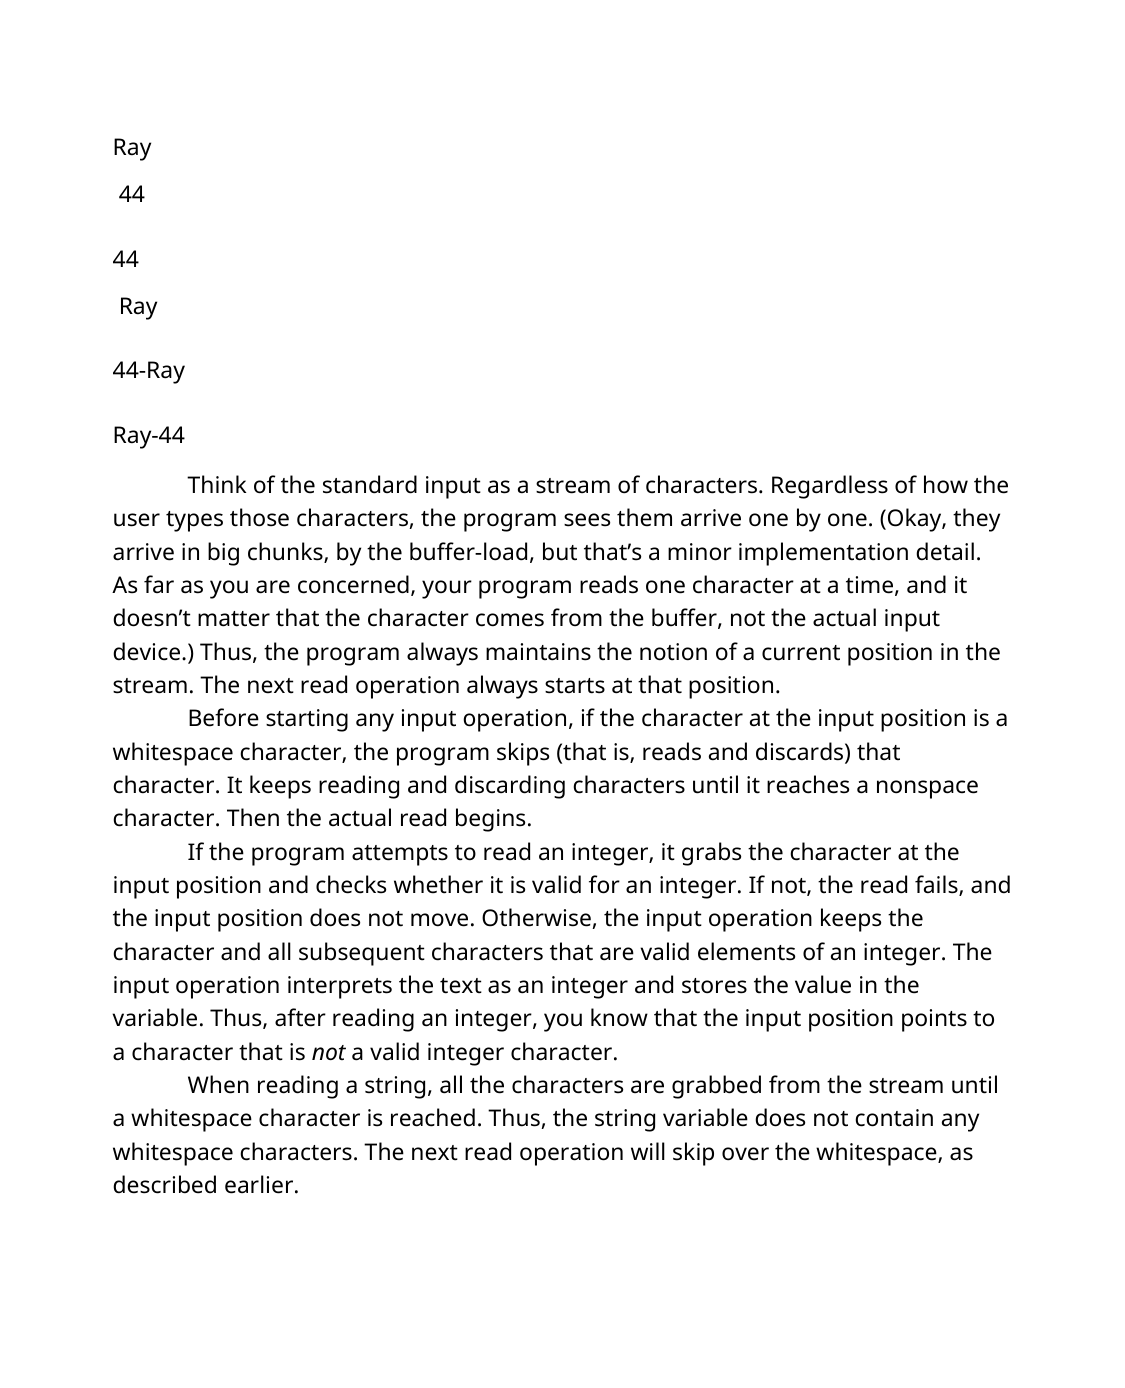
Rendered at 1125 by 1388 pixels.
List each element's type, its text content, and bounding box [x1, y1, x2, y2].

table_cell [413, 338, 712, 402]
text If the program attempts to read an integer, it grabs the character at the input position and checks whether it is valid for an integer. If not, the read fails, and the input position does not move. Otherwise, the input operation keeps the character and all subsequent characters that are valid elements of an integer. The input operation interprets the text as an integer and stores the value in the variable. Thus, after reading an integer, you know that the input position points to a character that is not a valid integer character. [112, 833, 1012, 1067]
table_cell [713, 402, 1012, 467]
table_cell [713, 338, 1012, 402]
table_cell [413, 402, 712, 467]
table_cell [713, 226, 1012, 338]
table_cell [413, 226, 712, 338]
table_cell 44 Ray [113, 226, 412, 338]
table_cell [413, 115, 712, 226]
table_cell Ray-44 [113, 402, 412, 467]
text Think of the standard input as a stream of characters. Regardless of how the user types those characters, the program sees them arrive one by one. (Okay, they arrive in big chunks, by the buffer-load, but that’s a minor implementation detail. As far as you are concerned, your program reads one character at a time, and it doesn’t matter that the character comes from the buffer, not the actual input device.) Thus, the program always maintains the notion of a current position in the stream. The next read operation always starts at that position. [112, 467, 1012, 700]
table_cell [713, 115, 1012, 226]
table_cell 44-Ray [113, 338, 412, 402]
text When reading a string, all the characters are grabbed from the stream until a whitespace character is reached. Thus, the string variable does not contain any whitespace characters. The next read operation will skip over the whitespace, as described earlier. [112, 1067, 1012, 1200]
table_cell Ray 44 [113, 115, 412, 226]
text Before starting any input operation, if the character at the input position is a whitespace character, the program skips (that is, reads and discards) that character. It keeps reading and discarding characters until it reaches a nonspace character. Then the actual read begins. [112, 700, 1012, 833]
